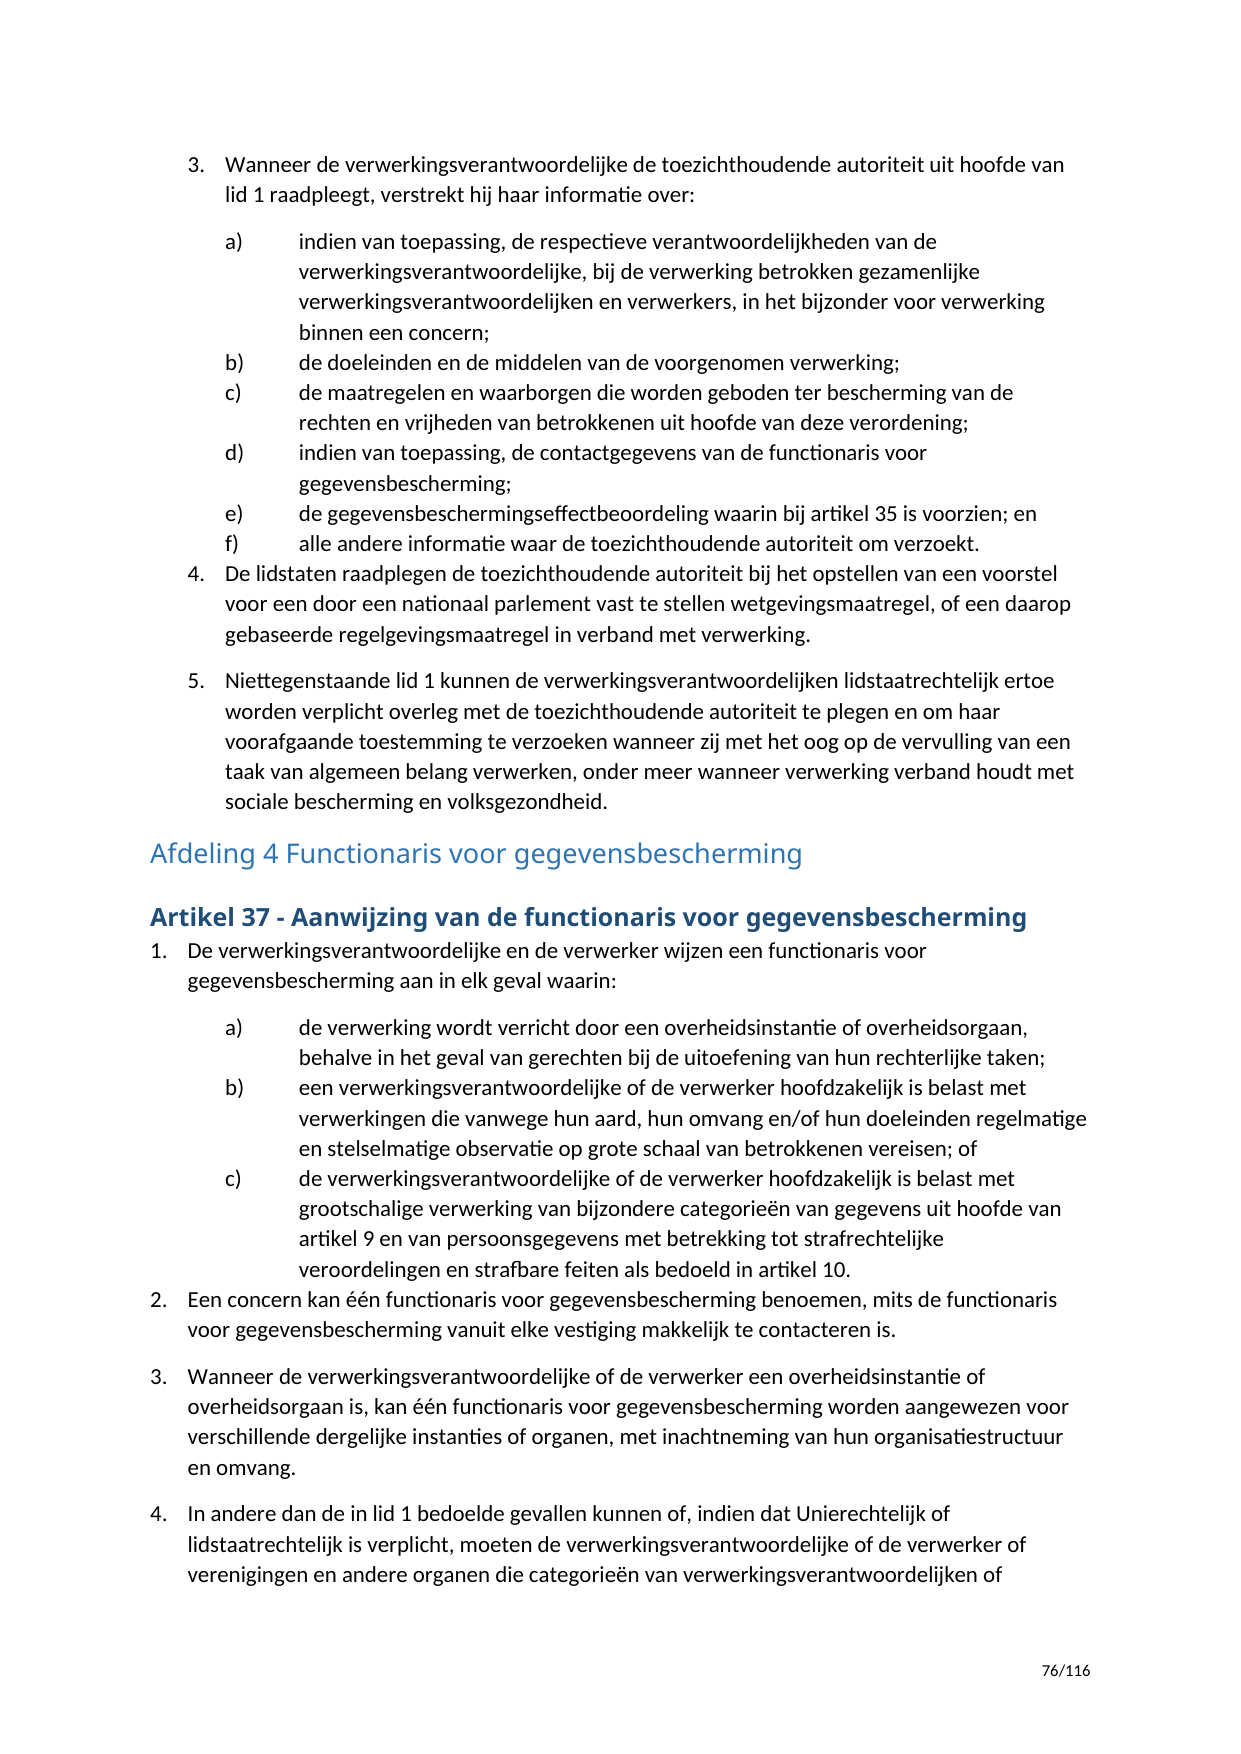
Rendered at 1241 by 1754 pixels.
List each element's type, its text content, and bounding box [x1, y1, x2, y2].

list Een concern kan één functionaris voor gegevensbescherming benoemen, mits de functionaris voor gegevensbescherming vanuit elke vestiging makkelijk te contacteren is. [150, 1285, 1090, 1343]
list de maatregelen en waarborgen die worden geboden ter bescherming van de rechten en vrijheden van betrokkenen uit hoofde van deze verordening; [225, 378, 1090, 436]
list Wanneer de verwerkingsverantwoordelijke of de verwerker een overheidsinstantie of overheidsorgaan is, kan één functionaris voor gegevensbescherming worden aangewezen voor verschillende dergelijke instanties of organen, met inachtneming van hun organisatiestructuur en omvang. [150, 1362, 1090, 1481]
list de gegevensbeschermingseffectbeoordeling waarin bij artikel 35 is voorzien; en [225, 499, 1090, 527]
list In andere dan de in lid 1 bedoelde gevallen kunnen of, indien dat Unierechtelijk of lidstaatrechtelijk is verplicht, moeten de verwerkingsverantwoordelijke of de verwerker of verenigingen en andere organen die categorieën van verwerkingsverantwoordelijken of [150, 1499, 1090, 1588]
list indien van toepassing, de contactgegevens van de functionaris voor gegevensbescherming; [225, 438, 1090, 497]
list indien van toepassing, de respectieve verantwoordelijkheden van de verwerkingsverantwoordelijke, bij de verwerking betrokken gezamenlijke verwerkingsverantwoordelijken en verwerkers, in het bijzonder voor verwerking binnen een concern; [225, 227, 1090, 346]
list Wanneer de verwerkingsverantwoordelijke de toezichthoudende autoriteit uit hoofde van lid 1 raadpleegt, verstrekt hij haar informatie over: [187, 150, 1090, 208]
subtitle Afdeling 4 Functionaris voor gegevensbescherming [150, 834, 1090, 871]
list de doeleinden en de middelen van de voorgenomen verwerking; [225, 348, 1090, 376]
list De lidstaten raadplegen de toezichthoudende autoriteit bij het opstellen van een voorstel voor een door een nationaal parlement vast te stellen wetgevingsmaatregel, of een daarop gebaseerde regelgevingsmaatregel in verband met verwerking. [187, 559, 1090, 648]
list Niettegenstaande lid 1 kunnen de verwerkingsverantwoordelijken lidstaatrechtelijk ertoe worden verplicht overleg met de toezichthoudende autoriteit te plegen en om haar voorafgaande toestemming te verzoeken wanneer zij met het oog op de vervulling van een taak van algemeen belang verwerken, onder meer wanneer verwerking verband houdt met sociale bescherming en volksgezondheid. [187, 667, 1090, 816]
list de verwerkingsverantwoordelijke of de verwerker hoofdzakelijk is belast met grootschalige verwerking van bijzondere categorieën van gegevens uit hoofde van artikel 9 en van persoonsgegevens met betrekking tot strafrechtelijke veroordelingen en strafbare feiten als bedoeld in artikel 10. [225, 1164, 1090, 1283]
subtitle Artikel 37 - Aanwijzing van de functionaris voor gegevensbescherming [150, 899, 1090, 933]
list alle andere informatie waar de toezichthoudende autoriteit om verzoekt. [225, 529, 1090, 557]
list een verwerkingsverantwoordelijke of de verwerker hoofdzakelijk is belast met verwerkingen die vanwege hun aard, hun omvang en/of hun doeleinden regelmatige en stelselmatige observatie op grote schaal van betrokkenen vereisen; of [225, 1073, 1090, 1162]
list De verwerkingsverantwoordelijke en de verwerker wijzen een functionaris voor gegevensbescherming aan in elk geval waarin: [150, 936, 1090, 994]
list de verwerking wordt verricht door een overheidsinstantie of overheidsorgaan, behalve in het geval van gerechten bij de uitoefening van hun rechterlijke taken; [225, 1013, 1090, 1071]
